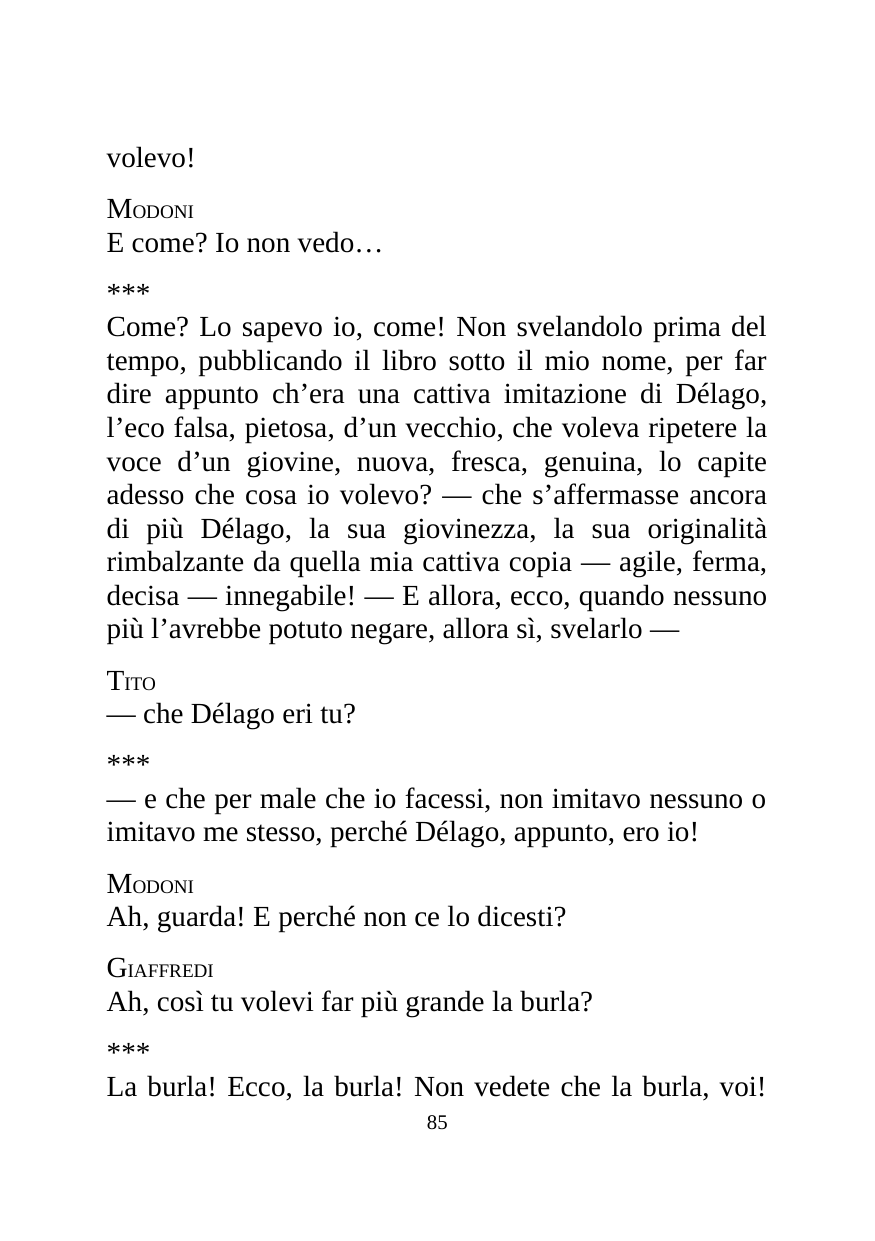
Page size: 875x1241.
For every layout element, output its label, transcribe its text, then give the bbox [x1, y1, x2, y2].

text volevo! [106, 140, 768, 173]
text La burla! Ecco, la burla! Non vedete che la burla, voi! [106, 1069, 768, 1102]
text *** [106, 276, 768, 309]
text Modoni [106, 191, 768, 225]
text — che Délago eri tu? [106, 696, 768, 730]
text Ah, guarda! E perché non ce lo dicesti? [106, 899, 768, 933]
text Tito [106, 663, 768, 696]
text E come? Io non vedo… [106, 225, 768, 258]
text *** [106, 1035, 768, 1069]
text Come? Lo sapevo io, come! Non svelandolo prima del tempo, pubblicando il libro sotto il mio nome, per far dire appunto ch’era una cattiva imitazione di Délago, l’eco falsa, pietosa, d’un vecchio, che voleva ripetere la voce d’un giovine, nuova, fresca, genuina, lo capite adesso che cosa io volevo? — che s’affermasse ancora di più Délago, la sua giovinezza, la sua originalità rimbalzante da quella mia cattiva copia — agile, ferma, decisa — innegabile! — E allora, ecco, quando nessuno più l’avrebbe potuto negare, allora sì, svelarlo — [106, 309, 768, 645]
text Giaffredi [106, 951, 768, 984]
text *** [106, 747, 768, 781]
text Ah, così tu volevi far più grande la burla? [106, 984, 768, 1018]
text — e che per male che io facessi, non imitavo nessuno o imitavo me stesso, perché Délago, appunto, ero io! [106, 781, 768, 848]
text Modoni [106, 866, 768, 899]
